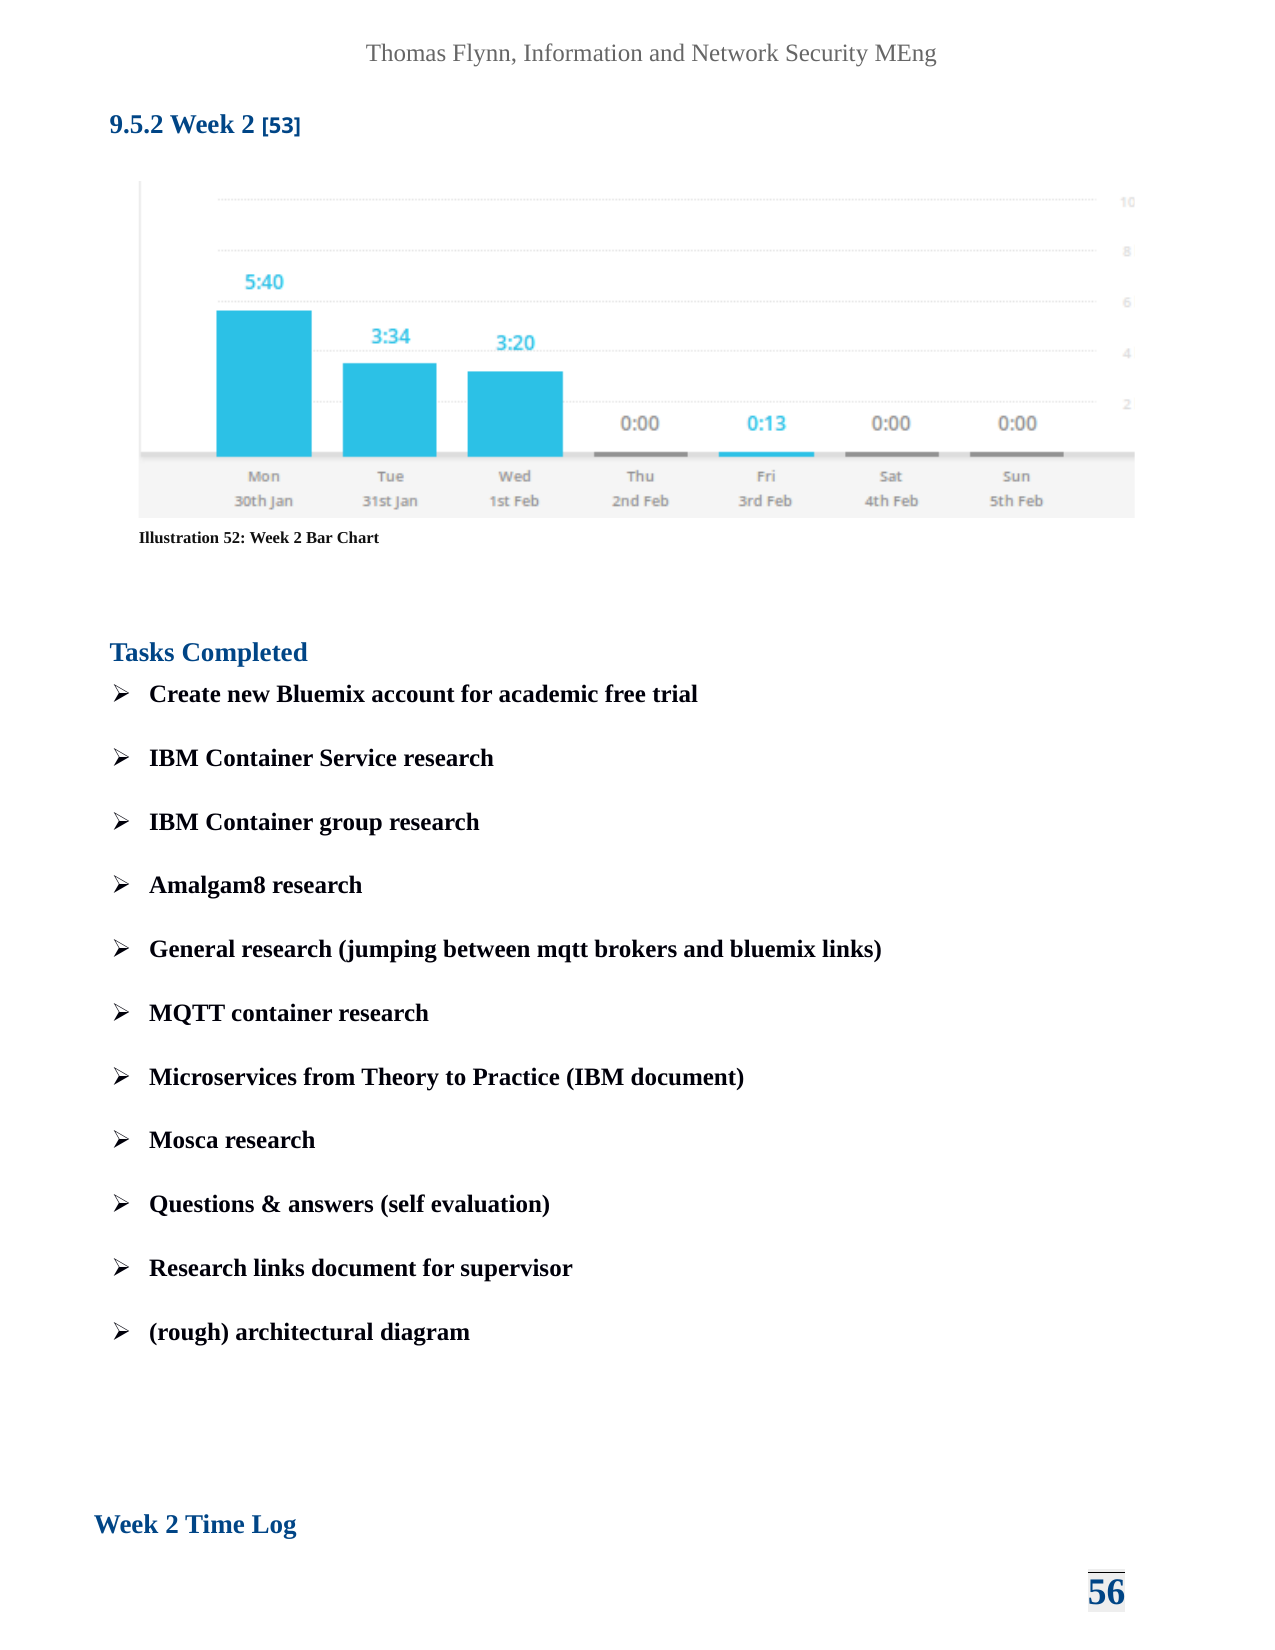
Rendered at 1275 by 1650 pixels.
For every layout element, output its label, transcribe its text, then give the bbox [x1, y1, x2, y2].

list MQTT container research [111, 998, 1125, 1027]
picture [138, 181, 1135, 518]
list General research (jumping between mqtt brokers and bluemix links) [111, 934, 1125, 963]
list (rough) architectural diagram [111, 1317, 1125, 1346]
list Mosca research [111, 1126, 1125, 1154]
list Amalgam8 research [111, 871, 1125, 899]
list IBM Container Service research [111, 743, 1125, 772]
text Illustration 52: Week 2 Bar Chart [138, 518, 1135, 547]
subtitle 9.5.2 Week 2 [53] [109, 108, 1125, 139]
subtitle Tasks Completed [109, 636, 1125, 668]
list Create new Bluemix account for academic free trial [111, 679, 1125, 708]
list Research links document for supervisor [111, 1253, 1125, 1282]
subtitle Week 2 Time Log [74, 1508, 1125, 1539]
list Microservices from Theory to Practice (IBM document) [111, 1062, 1125, 1091]
list Questions & answers (self evaluation) [111, 1189, 1125, 1218]
list IBM Container group research [111, 807, 1125, 836]
